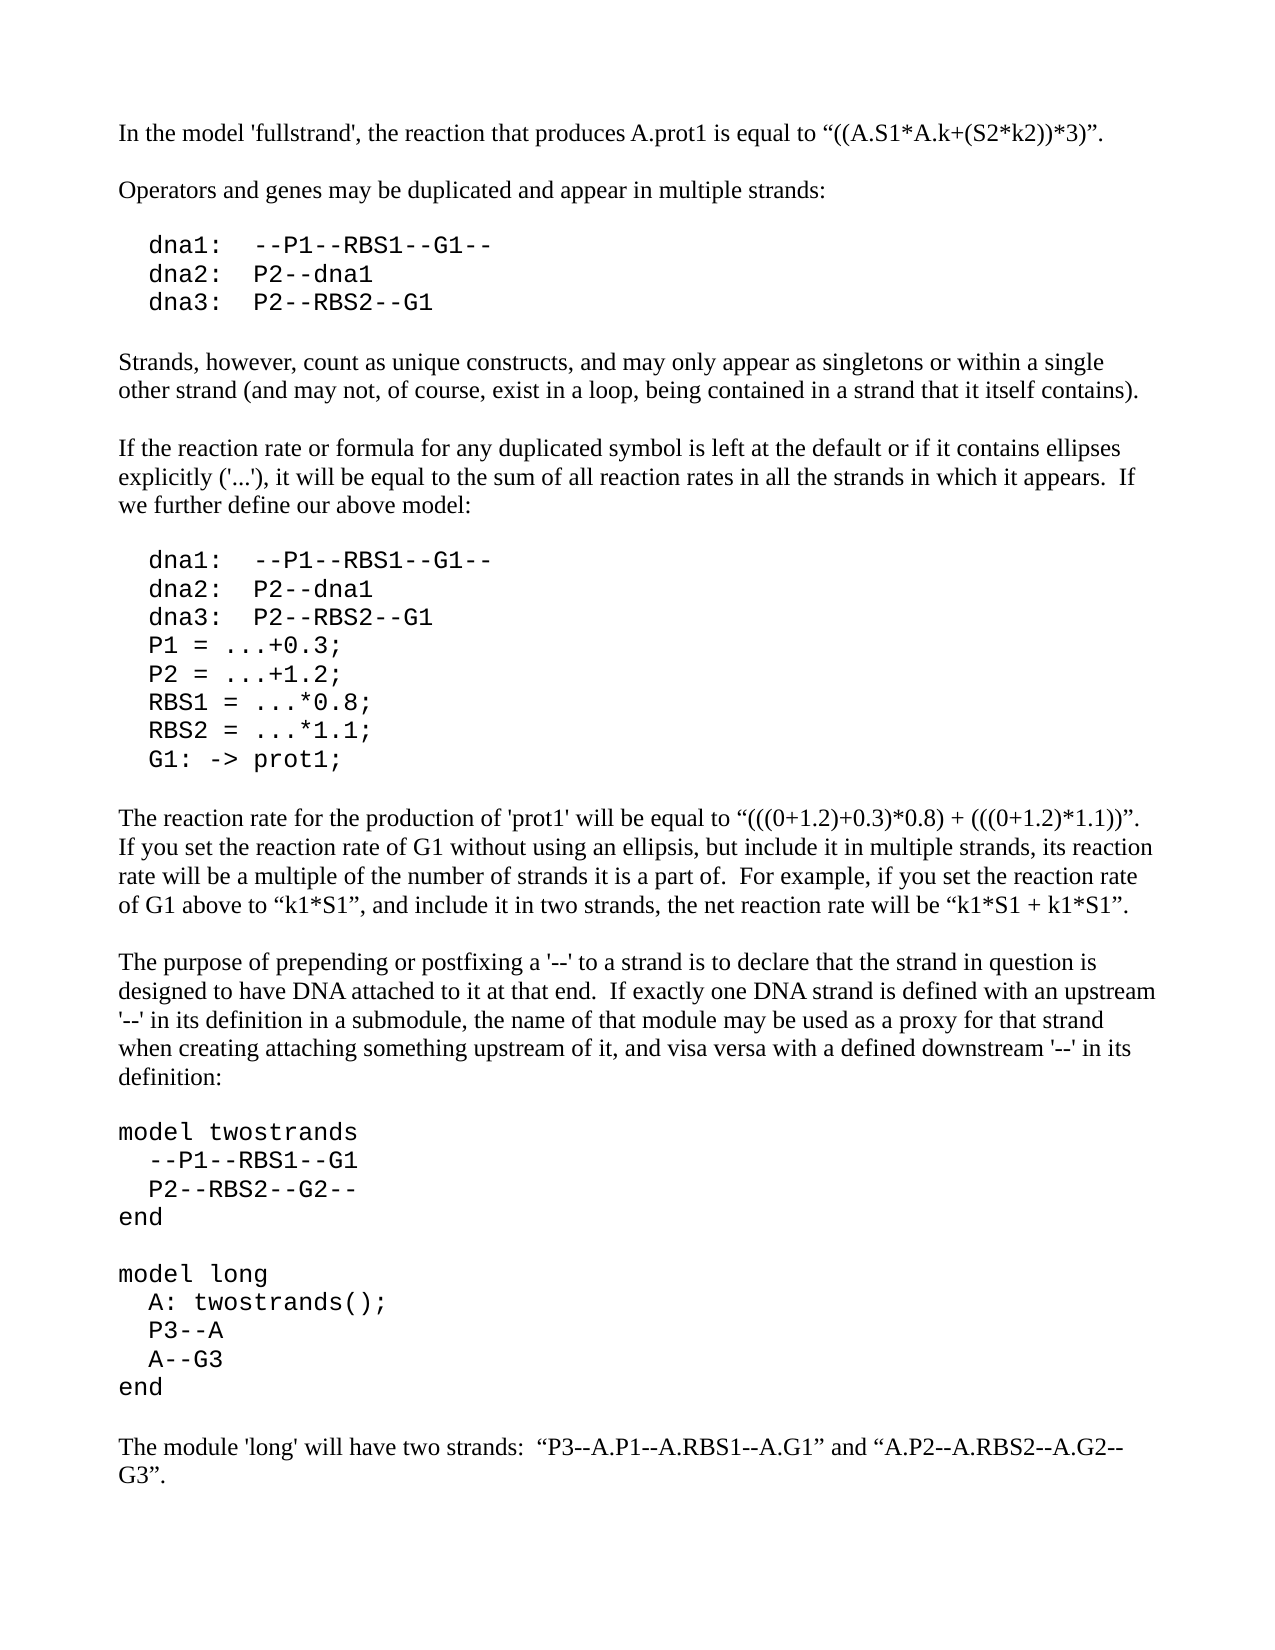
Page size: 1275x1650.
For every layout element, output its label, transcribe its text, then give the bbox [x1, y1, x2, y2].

text dna2: P2--dna1 [118, 261, 1157, 290]
text model long [118, 1261, 1157, 1290]
text Strands, however, count as unique constructs, and may only appear as singletons or within a single other strand (and may not, of course, exist in a loop, being contained in a strand that it itself contains). [118, 347, 1157, 404]
text dna2: P2--dna1 [118, 576, 1157, 605]
text RBS1 = ...*0.8; [118, 690, 1157, 718]
text RBS2 = ...*1.1; [118, 718, 1157, 746]
text dna3: P2--RBS2--G1 [118, 290, 1157, 318]
text Operators and genes may be duplicated and appear in multiple strands: [118, 176, 1157, 204]
text end [118, 1205, 1157, 1233]
text model twostrands [118, 1120, 1157, 1148]
text --P1--RBS1--G1 [118, 1148, 1157, 1176]
text end [118, 1375, 1157, 1403]
text If the reaction rate or formula for any duplicated symbol is left at the default or if it contains ellipses explicitly ('...'), it will be equal to the sum of all reaction rates in all the strands in which it appears. If we further define our above model: [118, 433, 1157, 519]
text P2--RBS2--G2-- [118, 1176, 1157, 1205]
text dna1: --P1--RBS1--G1-- [118, 233, 1157, 261]
text G1: -> prot1; [118, 746, 1157, 775]
text The module 'long' will have two strands: “P3--A.P1--A.RBS1--A.G1” and “A.P2--A.RBS2--A.G2--G3”. [118, 1432, 1157, 1489]
text dna1: --P1--RBS1--G1-- [118, 548, 1157, 576]
text The purpose of prepending or postfixing a '--' to a strand is to declare that the strand in question is designed to have DNA attached to it at that end. If exactly one DNA strand is defined with an upstream '--' in its definition in a submodule, the name of that module may be used as a proxy for that strand when creating attaching something upstream of it, and visa versa with a defined downstream '--' in its definition: [118, 947, 1157, 1091]
text P1 = ...+0.3; [118, 633, 1157, 661]
text dna3: P2--RBS2--G1 [118, 605, 1157, 633]
text If you set the reaction rate of G1 without using an ellipsis, but include it in multiple strands, its reaction rate will be a multiple of the number of strands it is a part of. For example, if you set the reaction rate of G1 above to “k1*S1”, and include it in two strands, the net reaction rate will be “k1*S1 + k1*S1”. [118, 832, 1157, 918]
text A: twostrands(); [118, 1290, 1157, 1318]
text In the model 'fullstrand', the reaction that produces A.prot1 is equal to “((A.S1*A.k+(S2*k2))*3)”. [118, 118, 1157, 147]
text P2 = ...+1.2; [118, 661, 1157, 690]
text P3--A [118, 1318, 1157, 1346]
text The reaction rate for the production of 'prot1' will be equal to “(((0+1.2)+0.3)*0.8) + (((0+1.2)*1.1))”. [118, 803, 1157, 832]
text A--G3 [118, 1346, 1157, 1375]
